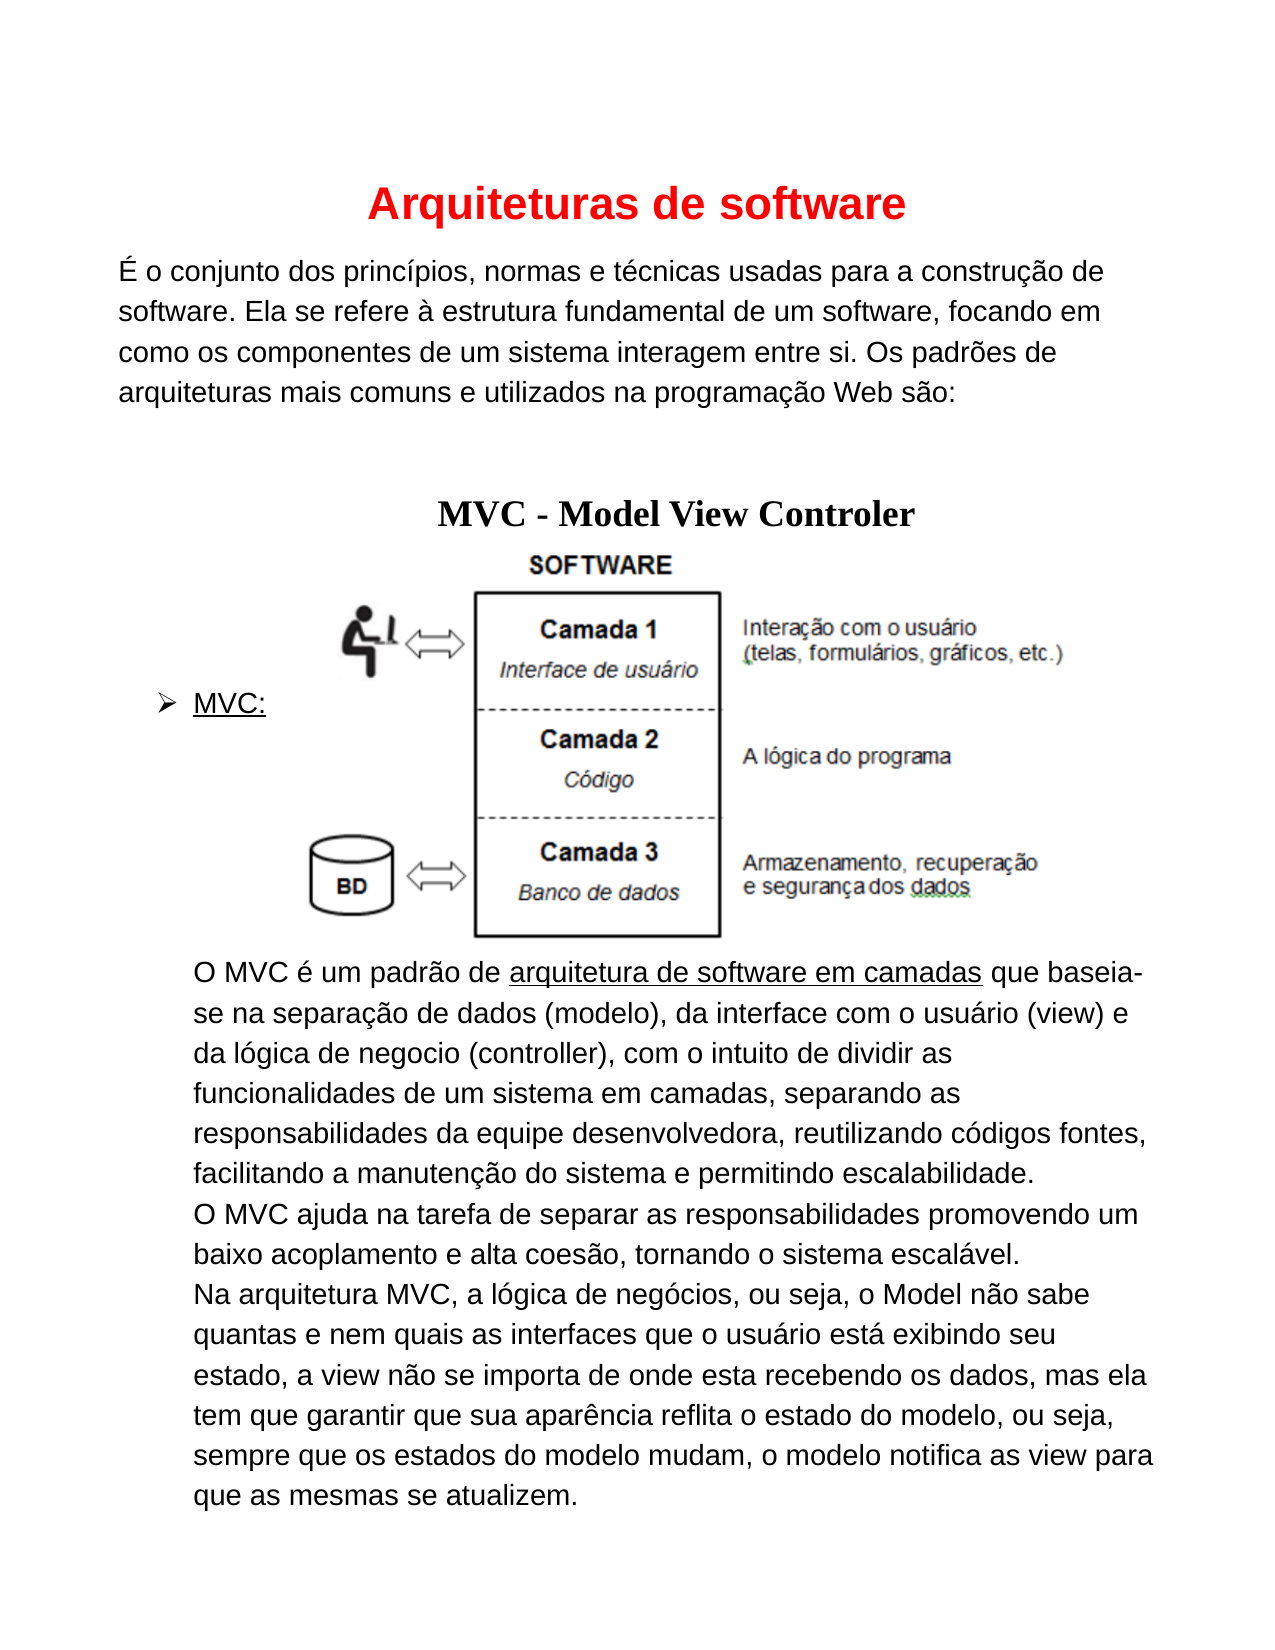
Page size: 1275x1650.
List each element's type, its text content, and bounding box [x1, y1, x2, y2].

text É o conjunto dos princípios, normas e técnicas usadas para a construção de software. Ela se refere à estrutura fundamental de um software, focando em como os componentes de um sistema interagem entre si. Os padrões de arquiteturas mais comuns e utilizados na programação Web são: [118, 254, 1157, 408]
picture [266, 534, 1074, 949]
list MVC: O MVC é um padrão de arquitetura de software em camadas que baseia-se na separação de dados (modelo), da interface com o usuário (view) e da lógica de negocio (controller), com o intuito de dividir as funcionalidades de um sistema em camadas, separando as responsabilidades da equipe desenvolvedora, reutilizando códigos fontes, facilitando a manutenção do sistema e permitindo escalabilidade. O MVC ajuda na tarefa de separar as responsabilidades promovendo um baixo acoplamento e alta coesão, tornando o sistema escalável. Na arquitetura MVC, a lógica de negócios, ou seja, o Model não sabe quantas e nem quais as interfaces que o usuário está exibindo seu estado, a view não se importa de onde esta recebendo os dados, mas ela tem que garantir que sua aparência reflita o estado do modelo, ou seja, sempre que os estados do modelo mudam, o modelo notifica as view para que as mesmas se atualizem. [156, 479, 1157, 1512]
text Arquiteturas de software [118, 176, 1157, 229]
list MVC - Model View Controler [266, 491, 1087, 534]
